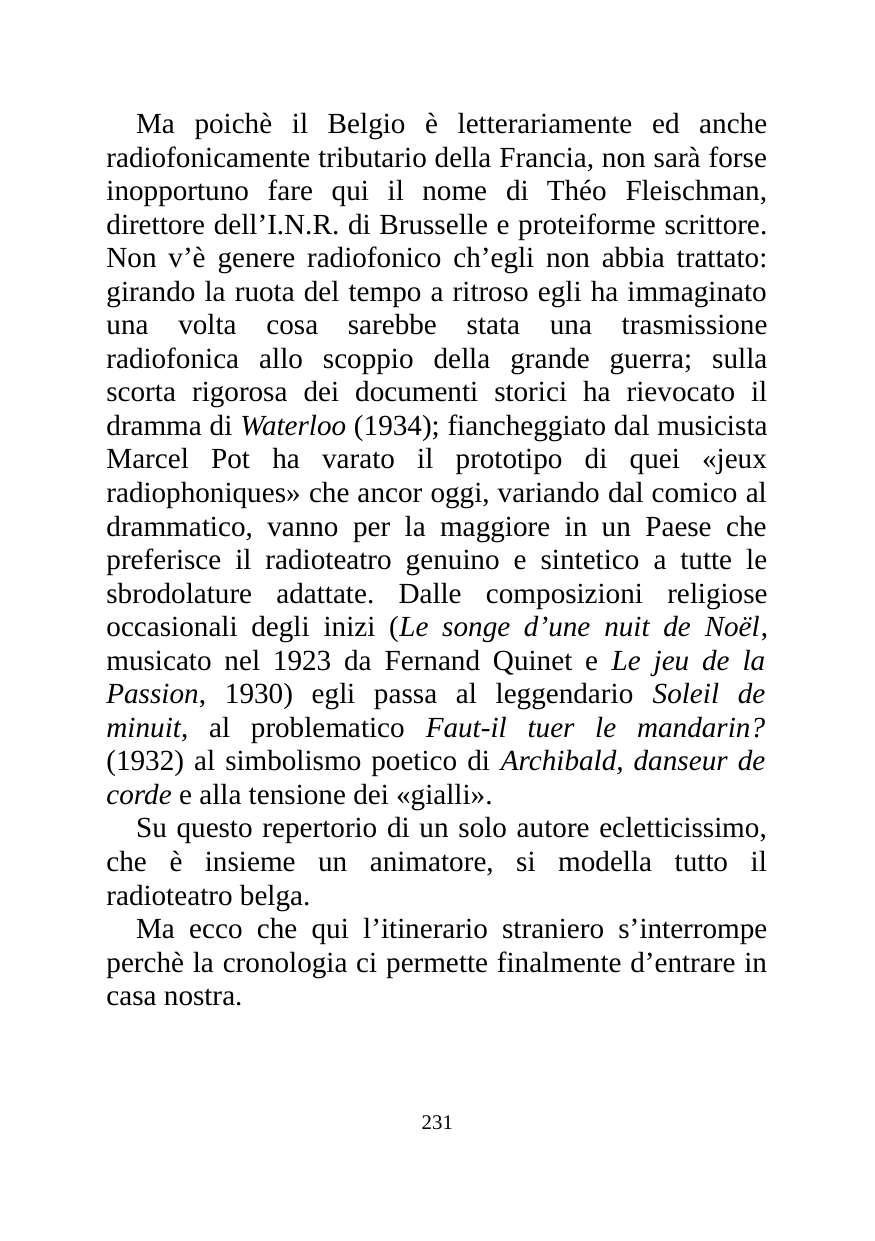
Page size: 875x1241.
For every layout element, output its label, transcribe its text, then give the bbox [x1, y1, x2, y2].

text Ma poichè il Belgio è letterariamente ed anche radiofonicamente tributario della Francia, non sarà forse inopportuno fare qui il nome di Théo Fleischman, direttore dell’I.N.R. di Brusselle e proteiforme scrittore. Non v’è genere radiofonico ch’egli non abbia trattato: girando la ruota del tempo a ritroso egli ha immaginato una volta cosa sarebbe stata una trasmissione radiofonica allo scoppio della grande guerra; sulla scorta rigorosa dei documenti storici ha rievocato il dramma di Waterloo (1934); fiancheggiato dal musicista Marcel Pot ha varato il prototipo di quei «jeux radiophoniques» che ancor oggi, variando dal comico al drammatico, vanno per la maggiore in un Paese che preferisce il radioteatro genuino e sintetico a tutte le sbrodolature adattate. Dalle composizioni religiose occasionali degli inizi (Le songe d’une nuit de Noël, musicato nel 1923 da Fernand Quinet e Le jeu de la Passion, 1930) egli passa al leggendario Soleil de minuit, al problematico Faut-il tuer le mandarin? (1932) al simbolismo poetico di Archibald, danseur de corde e alla tensione dei «gialli». [106, 106, 768, 811]
text Ma ecco che qui l’itinerario straniero s’interrompe perchè la cronologia ci permette finalmente d’entrare in casa nostra. [106, 911, 768, 1012]
text Su questo repertorio di un solo autore ecletticissimo, che è insieme un animatore, si modella tutto il radioteatro belga. [106, 811, 768, 911]
